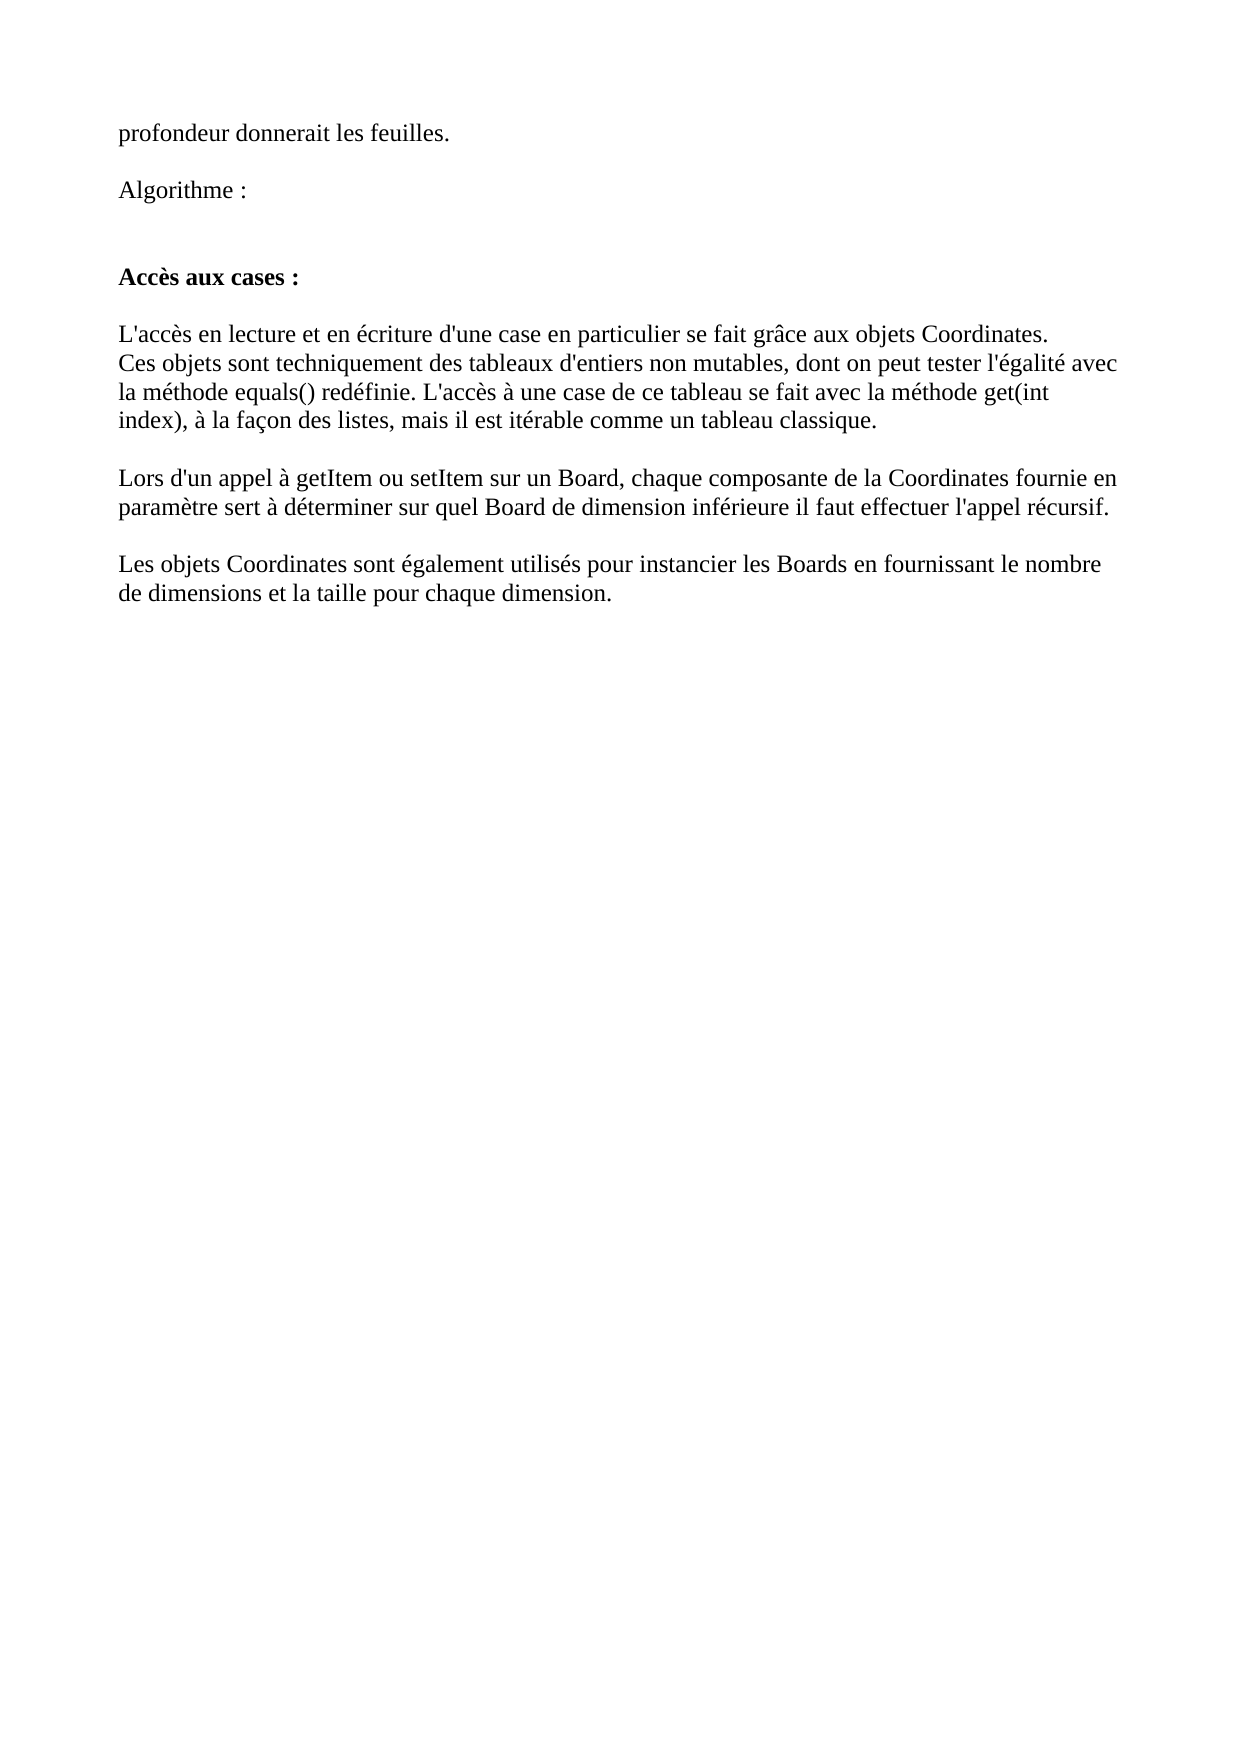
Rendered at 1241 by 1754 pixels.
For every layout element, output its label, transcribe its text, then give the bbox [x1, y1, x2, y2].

text L'accès en lecture et en écriture d'une case en particulier se fait grâce aux objets Coordinates. [118, 319, 1122, 348]
text Accès aux cases : [118, 262, 1122, 291]
text profondeur donnerait les feuilles. [118, 118, 1122, 147]
text Lors d'un appel à getItem ou setItem sur un Board, chaque composante de la Coordinates fournie en paramètre sert à déterminer sur quel Board de dimension inférieure il faut effectuer l'appel récursif. [118, 463, 1122, 521]
text Ces objets sont techniquement des tableaux d'entiers non mutables, dont on peut tester l'égalité avec la méthode equals() redéfinie. L'accès à une case de ce tableau se fait avec la méthode get(int index), à la façon des listes, mais il est itérable comme un tableau classique. [118, 348, 1122, 434]
text Algorithme : [118, 176, 1122, 204]
text Les objets Coordinates sont également utilisés pour instancier les Boards en fournissant le nombre de dimensions et la taille pour chaque dimension. [118, 549, 1122, 607]
